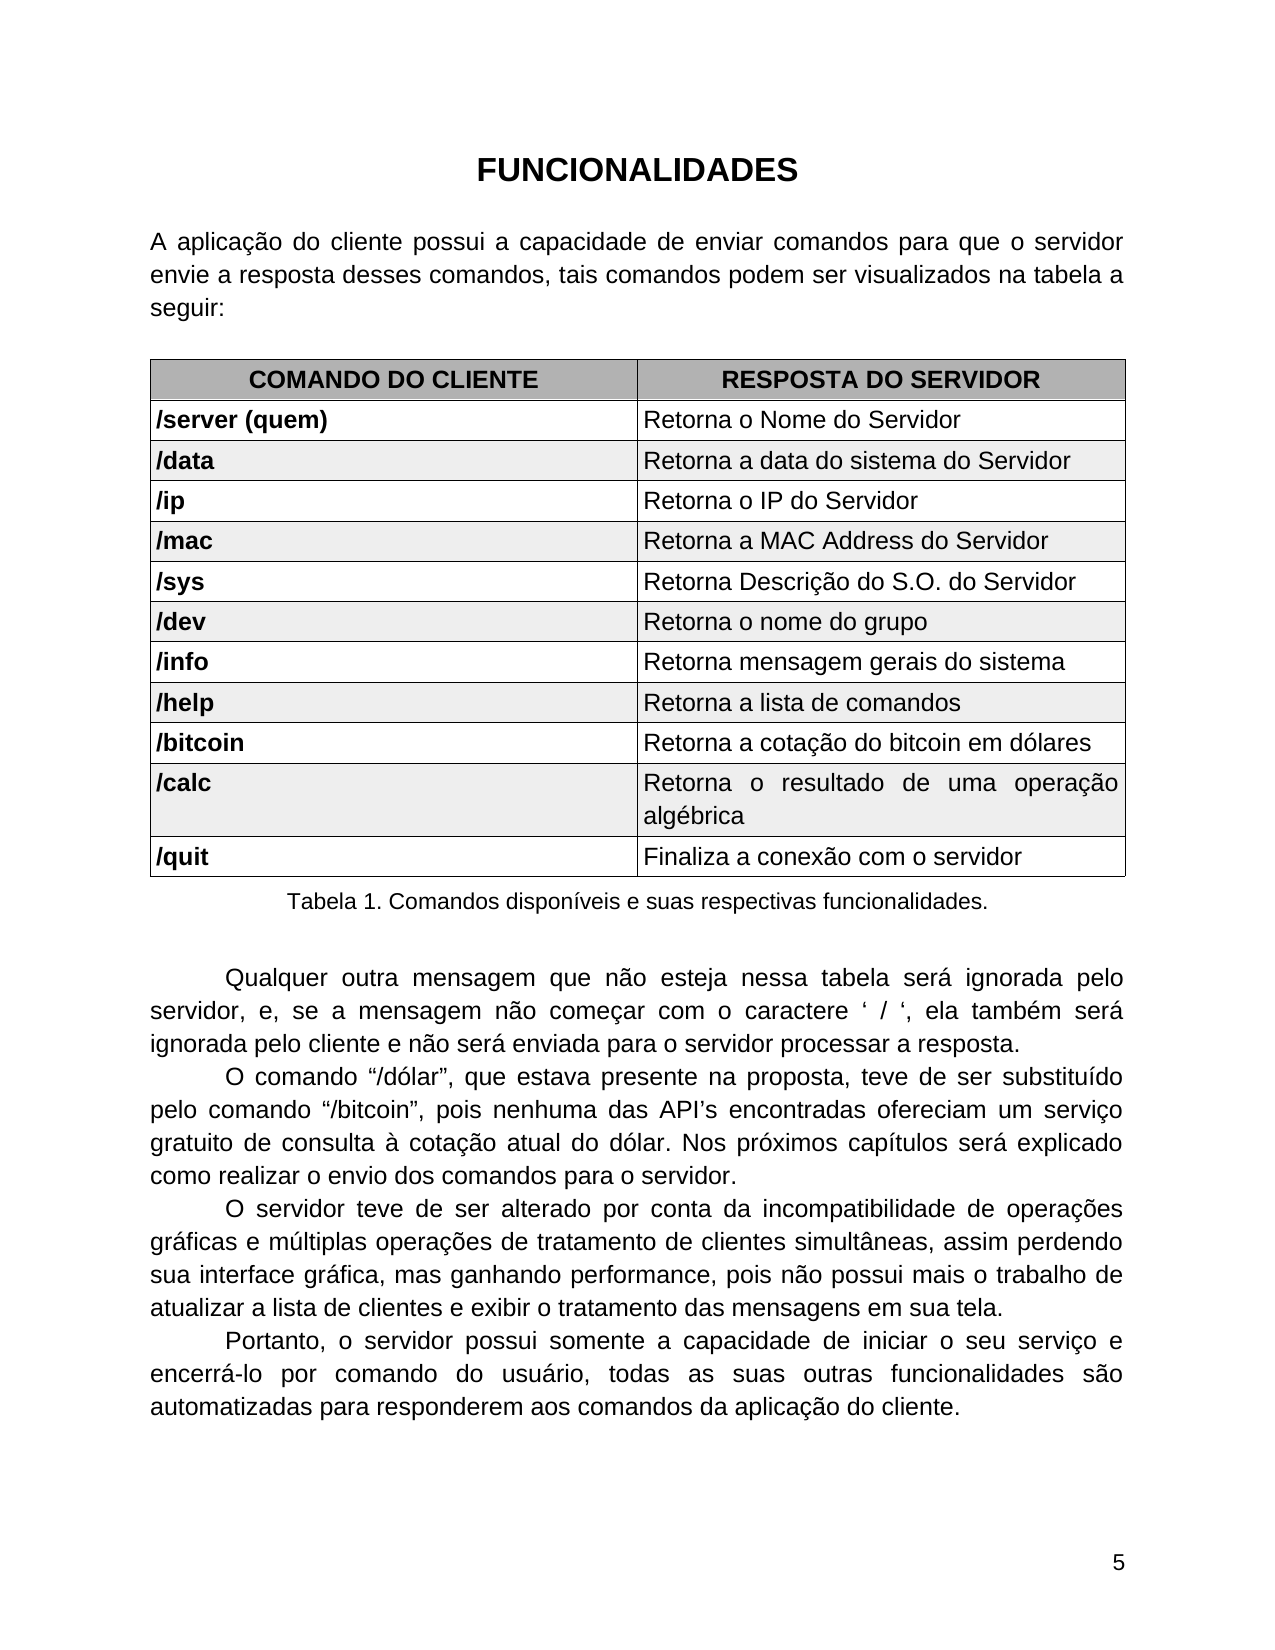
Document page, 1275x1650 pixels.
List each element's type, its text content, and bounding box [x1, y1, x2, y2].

text O servidor teve de ser alterado por conta da incompatibilidade de operações gráficas e múltiplas operações de tratamento de clientes simultâneas, assim perdendo sua interface gráfica, mas ganhando performance, pois não possui mais o trabalho de atualizar a lista de clientes e exibir o tratamento das mensagens em sua tela. [150, 1194, 1125, 1322]
table_cell Retorna o IP do Servidor [638, 481, 1125, 521]
table_cell Retorna a cotação do bitcoin em dólares [638, 723, 1125, 762]
table_cell /dev [151, 602, 637, 641]
table_cell Retorna a data do sistema do Servidor [638, 441, 1125, 480]
table_header RESPOSTA DO SERVIDOR [638, 360, 1125, 399]
text Portanto, o servidor possui somente a capacidade de iniciar o seu serviço e encerrá-lo por comando do usuário, todas as suas outras funcionalidades são automatizadas para responderem aos comandos da aplicação do cliente. [150, 1326, 1125, 1421]
table_cell Retorna o nome do grupo [638, 602, 1125, 641]
table_header COMANDO DO CLIENTE [151, 360, 637, 399]
text FUNCIONALIDADES [150, 150, 1125, 188]
table_cell Retorna o Nome do Servidor [638, 401, 1125, 440]
table_cell /mac [151, 522, 637, 561]
table_cell /help [151, 683, 637, 722]
table_cell Retorna a lista de comandos [638, 683, 1125, 722]
table_cell Retorna o resultado de uma operação algébrica [638, 764, 1125, 836]
table_cell Finaliza a conexão com o servidor [638, 837, 1125, 876]
table_cell Retorna a MAC Address do Servidor [638, 522, 1125, 561]
table_cell /server (quem) [151, 401, 637, 440]
table_cell Retorna mensagem gerais do sistema [638, 642, 1125, 682]
table_cell /ip [151, 481, 637, 521]
table_cell Retorna Descrição do S.O. do Servidor [638, 562, 1125, 601]
table_cell /calc [151, 764, 637, 836]
text O comando “/dólar”, que estava presente na proposta, teve de ser substituído pelo comando “/bitcoin”, pois nenhuma das API’s encontradas ofereciam um serviço gratuito de consulta à cotação atual do dólar. Nos próximos capítulos será explicado como realizar o envio dos comandos para o servidor. [150, 1062, 1125, 1190]
table_cell /quit [151, 837, 637, 876]
text A aplicação do cliente possui a capacidade de enviar comandos para que o servidor envie a resposta desses comandos, tais comandos podem ser visualizados na tabela a seguir: [150, 227, 1125, 322]
table_cell /data [151, 441, 637, 480]
text Qualquer outra mensagem que não esteja nessa tabela será ignorada pelo servidor, e, se a mensagem não começar com o caractere ‘ / ‘, ela também será ignorada pelo cliente e não será enviada para o servidor processar a resposta. [150, 963, 1125, 1058]
text Tabela 1. Comandos disponíveis e suas respectivas funcionalidades. [150, 888, 1125, 914]
table_cell /info [151, 642, 637, 682]
table_cell /bitcoin [151, 723, 637, 762]
table_cell /sys [151, 562, 637, 601]
